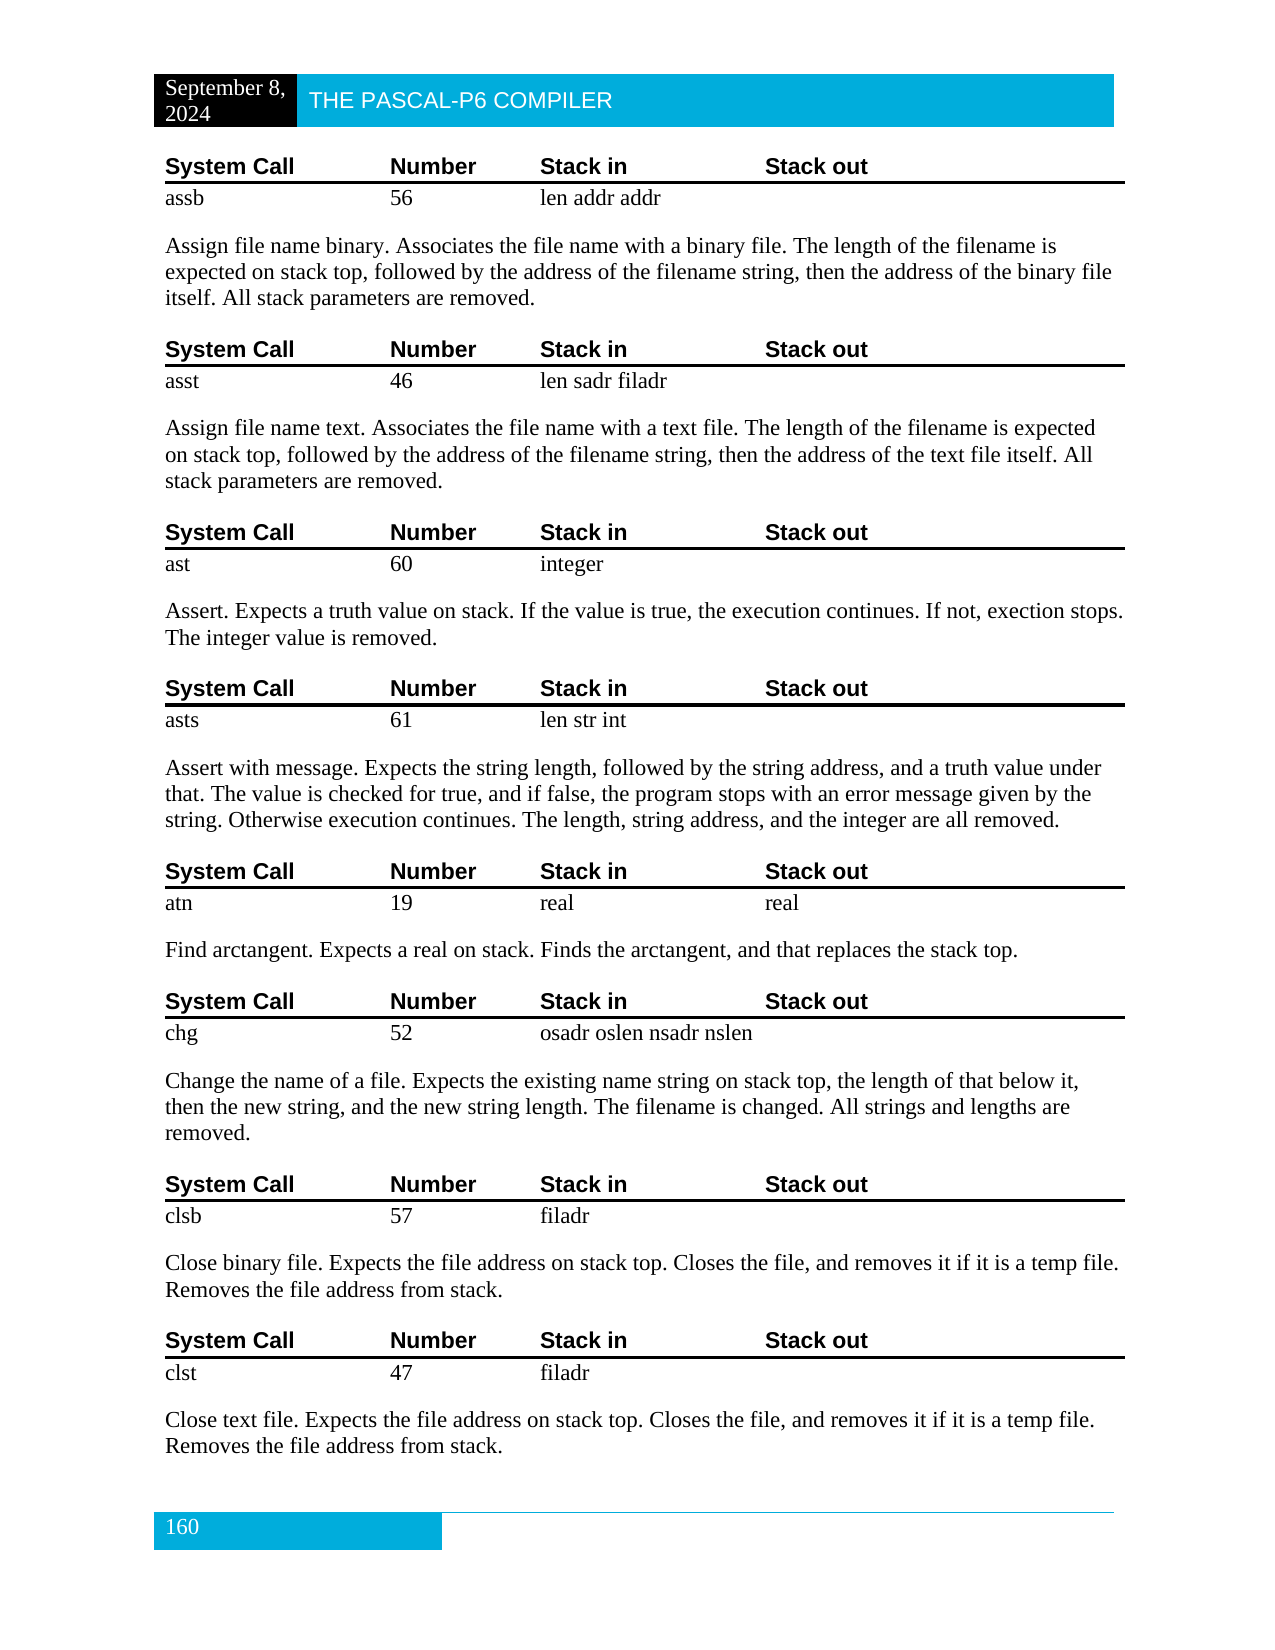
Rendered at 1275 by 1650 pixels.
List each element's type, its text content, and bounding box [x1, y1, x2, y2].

text Change the name of a file. Expects the existing name string on stack top, the length of that below it, then the new string, and the new string length. The filename is changed. All strings and lengths are removed. [165, 1067, 1125, 1146]
text System Call Number Stack in Stack out [165, 336, 1125, 364]
text asst 46 len sadr filadr [165, 367, 1125, 394]
text clsb 57 filadr [165, 1202, 1125, 1229]
text clst 47 filadr [165, 1359, 1125, 1385]
text chg 52 osadr oslen nsadr nslen [165, 1019, 1125, 1046]
text System Call Number Stack in Stack out [165, 1171, 1125, 1199]
text Find arctangent. Expects a real on stack. Finds the arctangent, and that replaces the stack top. [165, 937, 1125, 963]
text assb 56 len addr addr [165, 184, 1125, 211]
text System Call Number Stack in Stack out [165, 988, 1125, 1016]
text System Call Number Stack in Stack out [165, 1327, 1125, 1356]
text Assign file name binary. Associates the file name with a binary file. The length of the filename is expected on stack top, followed by the address of the filename string, then the address of the binary file itself. All stack parameters are removed. [165, 232, 1125, 311]
text Assert. Expects a truth value on stack. If the value is true, the execution continues. If not, exection stops. The integer value is removed. [165, 597, 1125, 650]
text Close text file. Expects the file address on stack top. Closes the file, and removes it if it is a temp file. Removes the file address from stack. [165, 1406, 1125, 1459]
text Assign file name text. Associates the file name with a text file. The length of the filename is expected on stack top, followed by the address of the filename string, then the address of the text file itself. All stack parameters are removed. [165, 414, 1125, 493]
text ast 60 integer [165, 550, 1125, 576]
text System Call Number Stack in Stack out [165, 675, 1125, 703]
text System Call Number Stack in Stack out [165, 153, 1125, 181]
text Assert with message. Expects the string length, followed by the string address, and a truth value under that. The value is checked for true, and if false, the program stops with an error message given by the string. Otherwise execution continues. The length, string address, and the integer are all removed. [165, 754, 1125, 833]
text asts 61 len str int [165, 707, 1125, 733]
text Close binary file. Expects the file address on stack top. Closes the file, and removes it if it is a temp file. Removes the file address from stack. [165, 1249, 1125, 1302]
text System Call Number Stack in Stack out [165, 518, 1125, 547]
text atn 19 real real [165, 889, 1125, 916]
text System Call Number Stack in Stack out [165, 858, 1125, 886]
